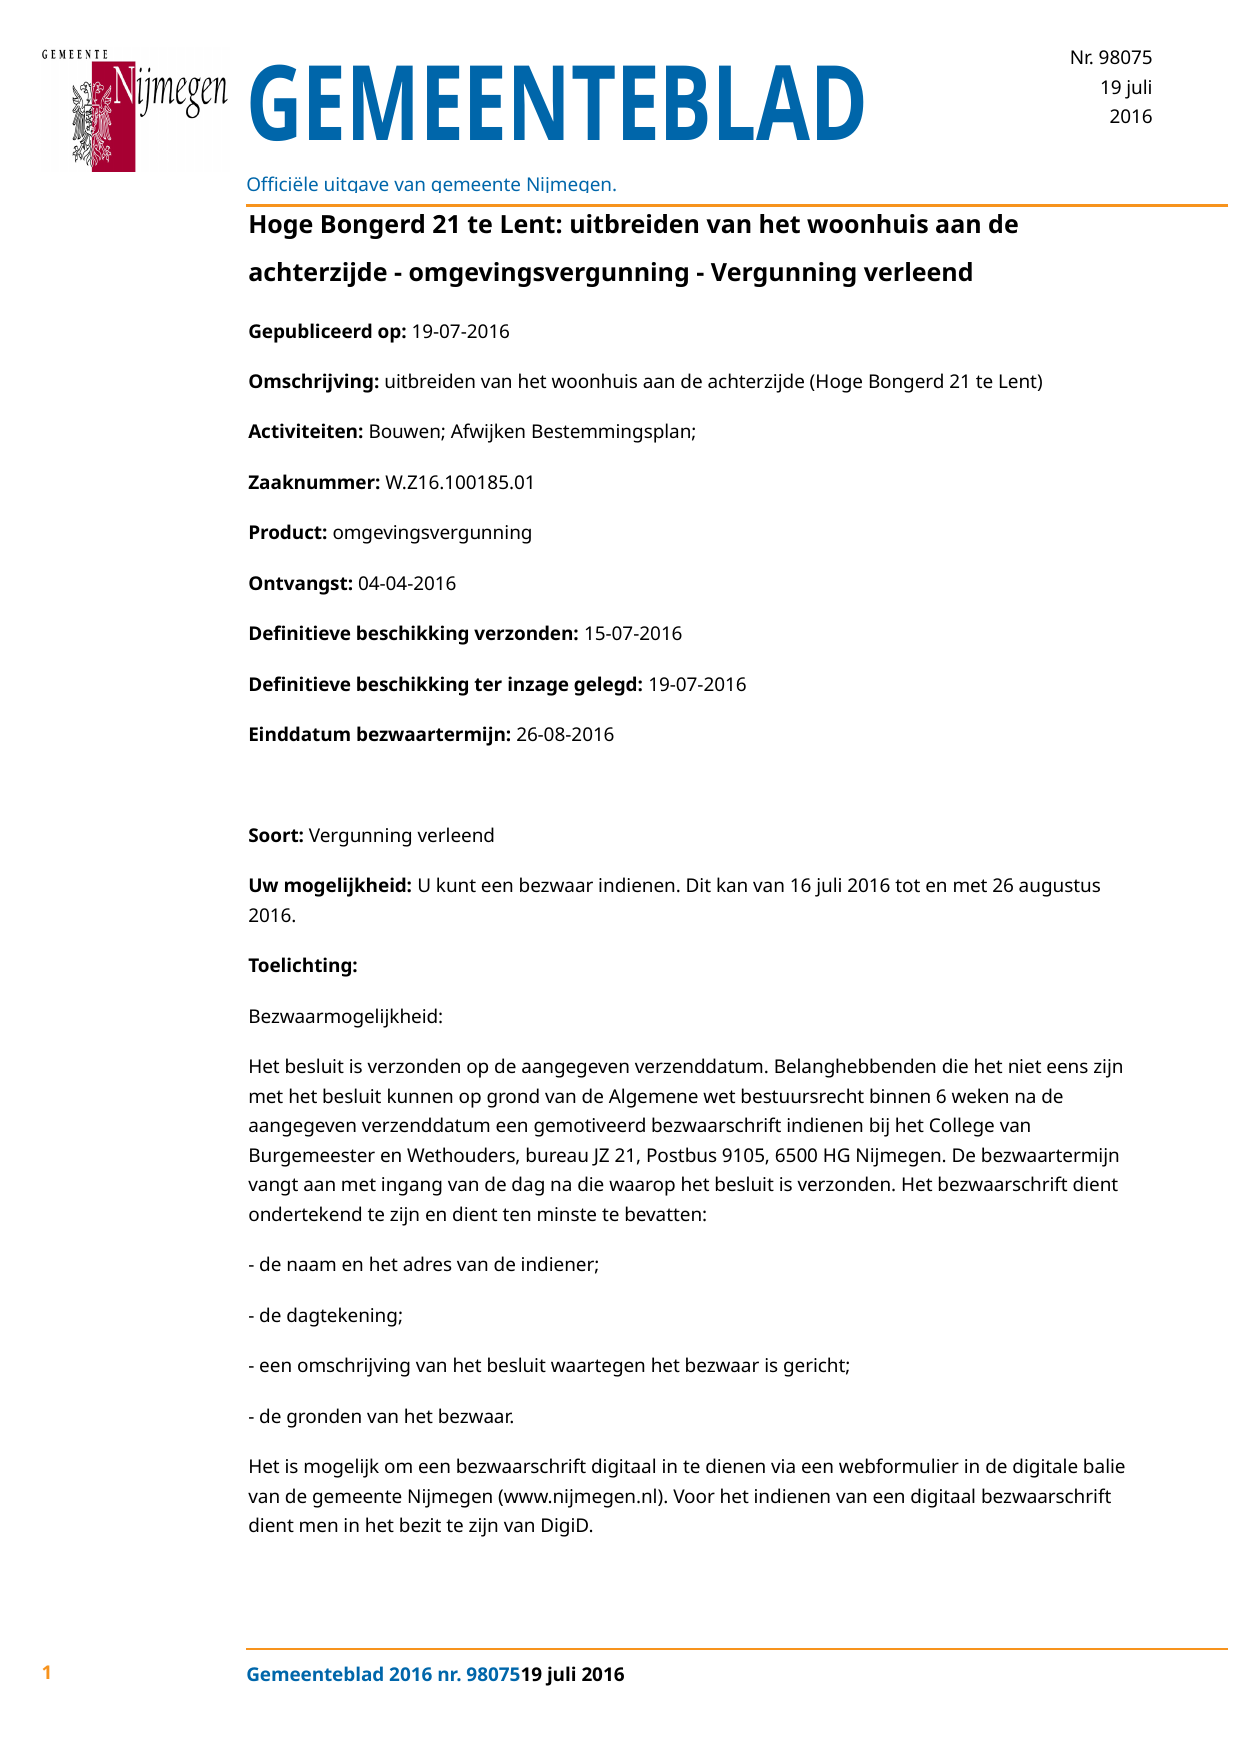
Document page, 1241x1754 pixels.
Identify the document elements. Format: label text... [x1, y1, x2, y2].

text Definitieve beschikking verzonden: 15-07-2016 [248, 620, 1152, 646]
picture [41, 47, 231, 172]
text Activiteiten: Bouwen; Afwijken Bestemmingsplan; [248, 419, 1152, 444]
text - een omschrijving van het besluit waartegen het bezwaar is gericht; [248, 1352, 1152, 1378]
text Toelichting: [248, 952, 1152, 978]
text Gepubliceerd op: 19-07-2016 [248, 318, 1152, 344]
text - de dagtekening; [248, 1302, 1152, 1328]
text Einddatum bezwaartermijn: 26-08-2016 [248, 721, 1152, 747]
text Ontvangst: 04-04-2016 [248, 570, 1152, 596]
text - de naam en het adres van de indiener; [248, 1252, 1152, 1277]
text Het besluit is verzonden op de aangegeven verzenddatum. Belanghebbenden die het niet eens zijn met het besluit kunnen op grond van de Algemene wet bestuursrecht binnen 6 weken na de aangegeven verzenddatum een gemotiveerd bezwaarschrift indienen bij het College van Burgemeester en Wethouders, bureau JZ 21, Postbus 9105, 6500 HG Nijmegen. De bezwaartermijn vangt aan met ingang van de dag na die waarop het besluit is verzonden. Het bezwaarschrift dient ondertekend te zijn en dient ten minste te bevatten: [248, 1053, 1152, 1227]
text Hoge Bongerd 21 te Lent: uitbreiden van het woonhuis aan de achterzijde - omgevingsvergunning - Vergunning verleend [248, 207, 1152, 288]
text Definitieve beschikking ter inzage gelegd: 19-07-2016 [248, 671, 1152, 697]
text Bezwaarmogelijkheid: [248, 1003, 1152, 1029]
text Uw mogelijkheid: U kunt een bezwaar indienen. Dit kan van 16 juli 2016 tot en met 26 augustus 2016. [248, 872, 1152, 928]
text Het is mogelijk om een bezwaarschrift digitaal in te dienen via een webformulier in de digitale balie van de gemeente Nijmegen (www.nijmegen.nl). Voor het indienen van een digitaal bezwaarschrift dient men in het bezit te zijn van DigiD. [248, 1453, 1152, 1538]
text - de gronden van het bezwaar. [248, 1403, 1152, 1429]
text Soort: Vergunning verleend [248, 822, 1152, 848]
text Zaaknummer: W.Z16.100185.01 [248, 469, 1152, 495]
text Product: omgevingsvergunning [248, 519, 1152, 545]
text Omschrijving: uitbreiden van het woonhuis aan de achterzijde (Hoge Bongerd 21 te Lent) [248, 368, 1152, 394]
